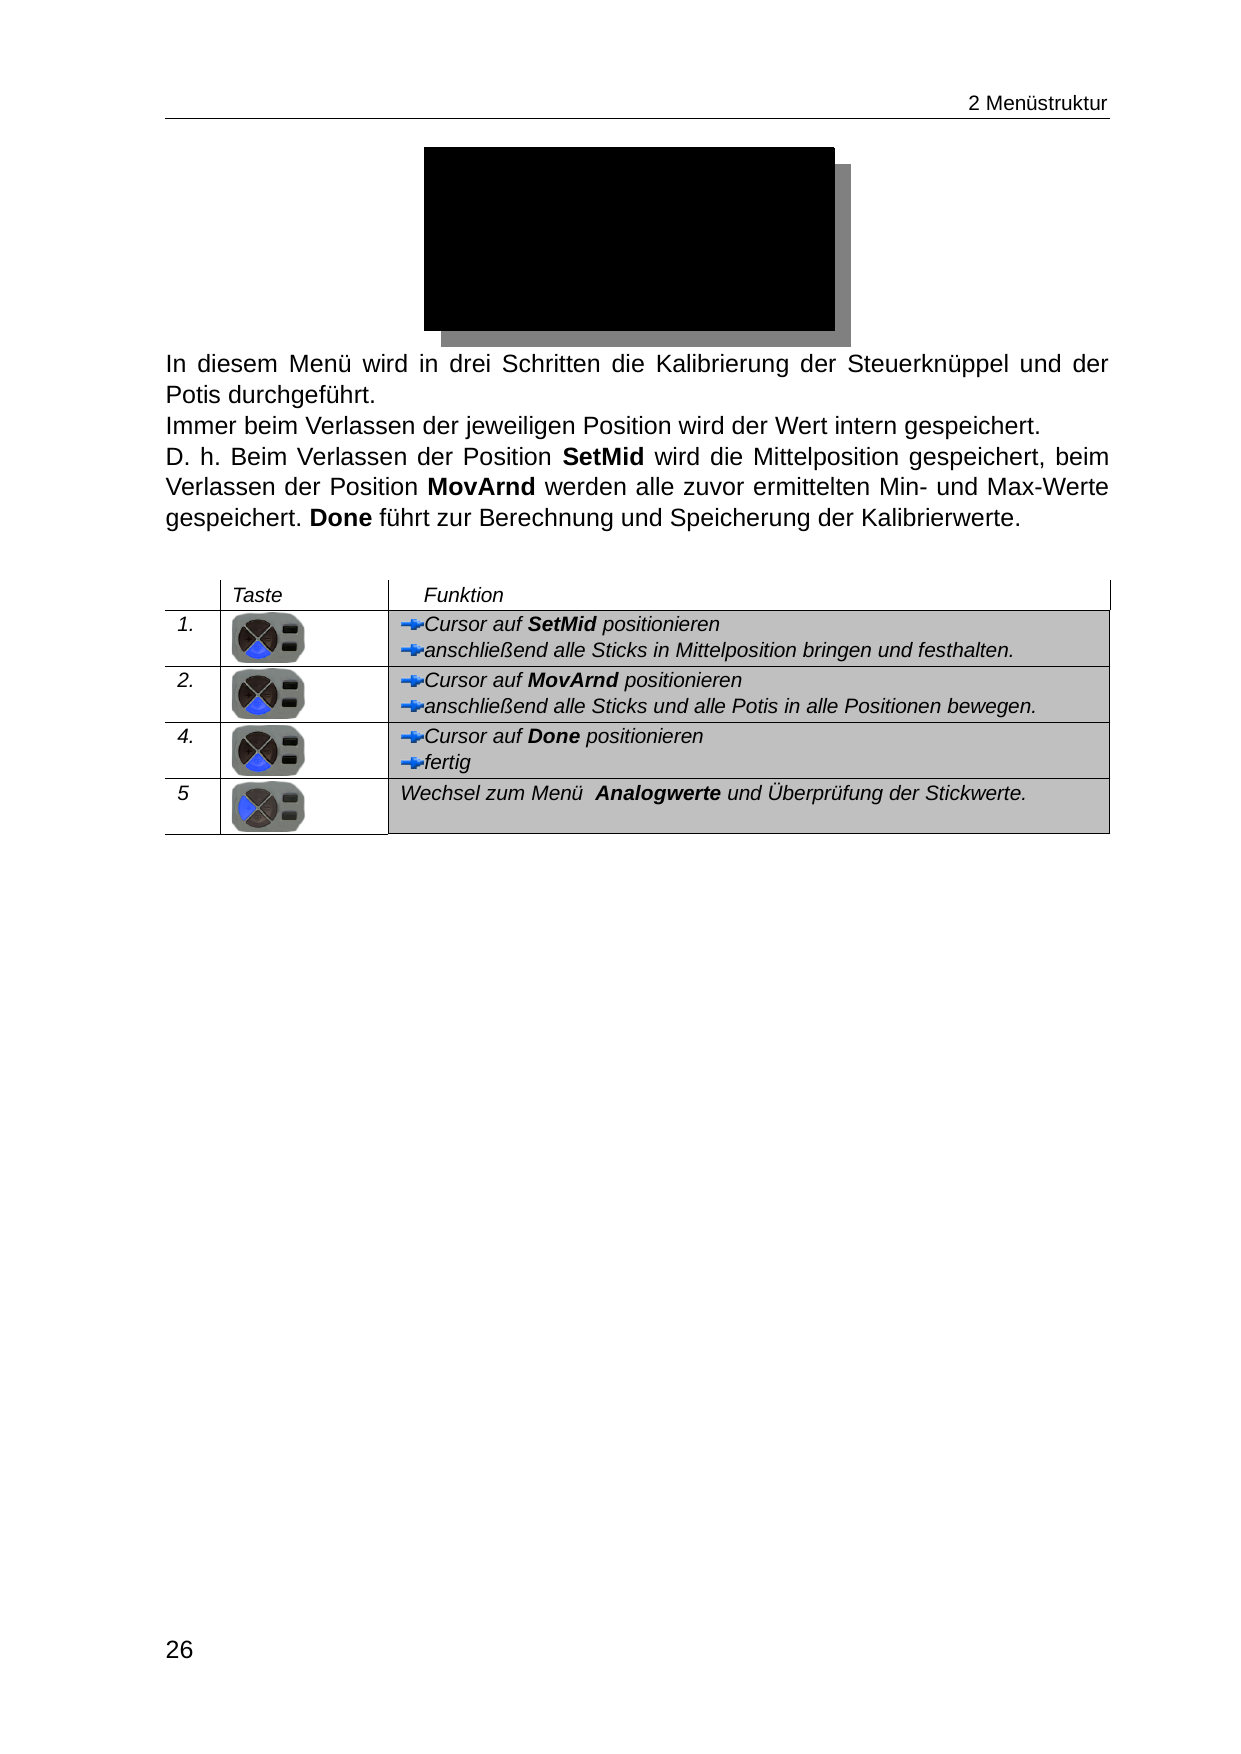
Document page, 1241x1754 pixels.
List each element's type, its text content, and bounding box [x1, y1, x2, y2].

picture [401, 757, 424, 769]
table_cell 5 [165, 779, 220, 834]
table_header [165, 580, 220, 610]
picture [401, 619, 424, 630]
table_cell 4. [165, 723, 220, 778]
picture [231, 668, 306, 719]
table_cell 2. [165, 667, 220, 722]
table_cell [221, 611, 388, 666]
picture [401, 731, 424, 743]
text D. h. Beim Verlassen der Position SetMid wird die Mittelposition gespeichert, beim Verlassen der Position MovArnd werden alle zuvor ermittelten Min- und Max-Werte gespeichert. Done führt zur Berechnung und Speicherung der Kalibrierwerte. [165, 442, 1110, 532]
picture [231, 725, 306, 776]
text Immer beim Verlassen der jeweiligen Position wird der Wert intern gespeichert. [165, 412, 1110, 440]
table_cell Cursor auf SetMid positionieren anschließend alle Sticks in Mittelposition bringen und festhalten. [389, 611, 1109, 666]
table_cell Cursor auf Done positionieren fertig [389, 723, 1109, 778]
picture [401, 675, 424, 687]
table_cell Cursor auf MovArnd positionieren anschließend alle Sticks und alle Potis in alle Positionen bewegen. [389, 667, 1109, 722]
picture [231, 781, 306, 832]
picture [401, 644, 424, 656]
table_header Taste [221, 580, 388, 610]
table_cell Wechsel zum Menü Analogwerte und Überprüfung der Stickwerte. [389, 779, 1109, 833]
table_cell 1. [165, 611, 220, 666]
picture [231, 612, 306, 663]
table_cell [221, 779, 388, 834]
table_header Funktion [389, 580, 1110, 610]
text In diesem Menü wird in drei Schritten die Kalibrierung der Steuerknüppel und der Potis durchgeführt. [165, 147, 1110, 409]
picture [401, 700, 424, 712]
table_cell [221, 667, 388, 722]
table_cell [221, 723, 388, 778]
